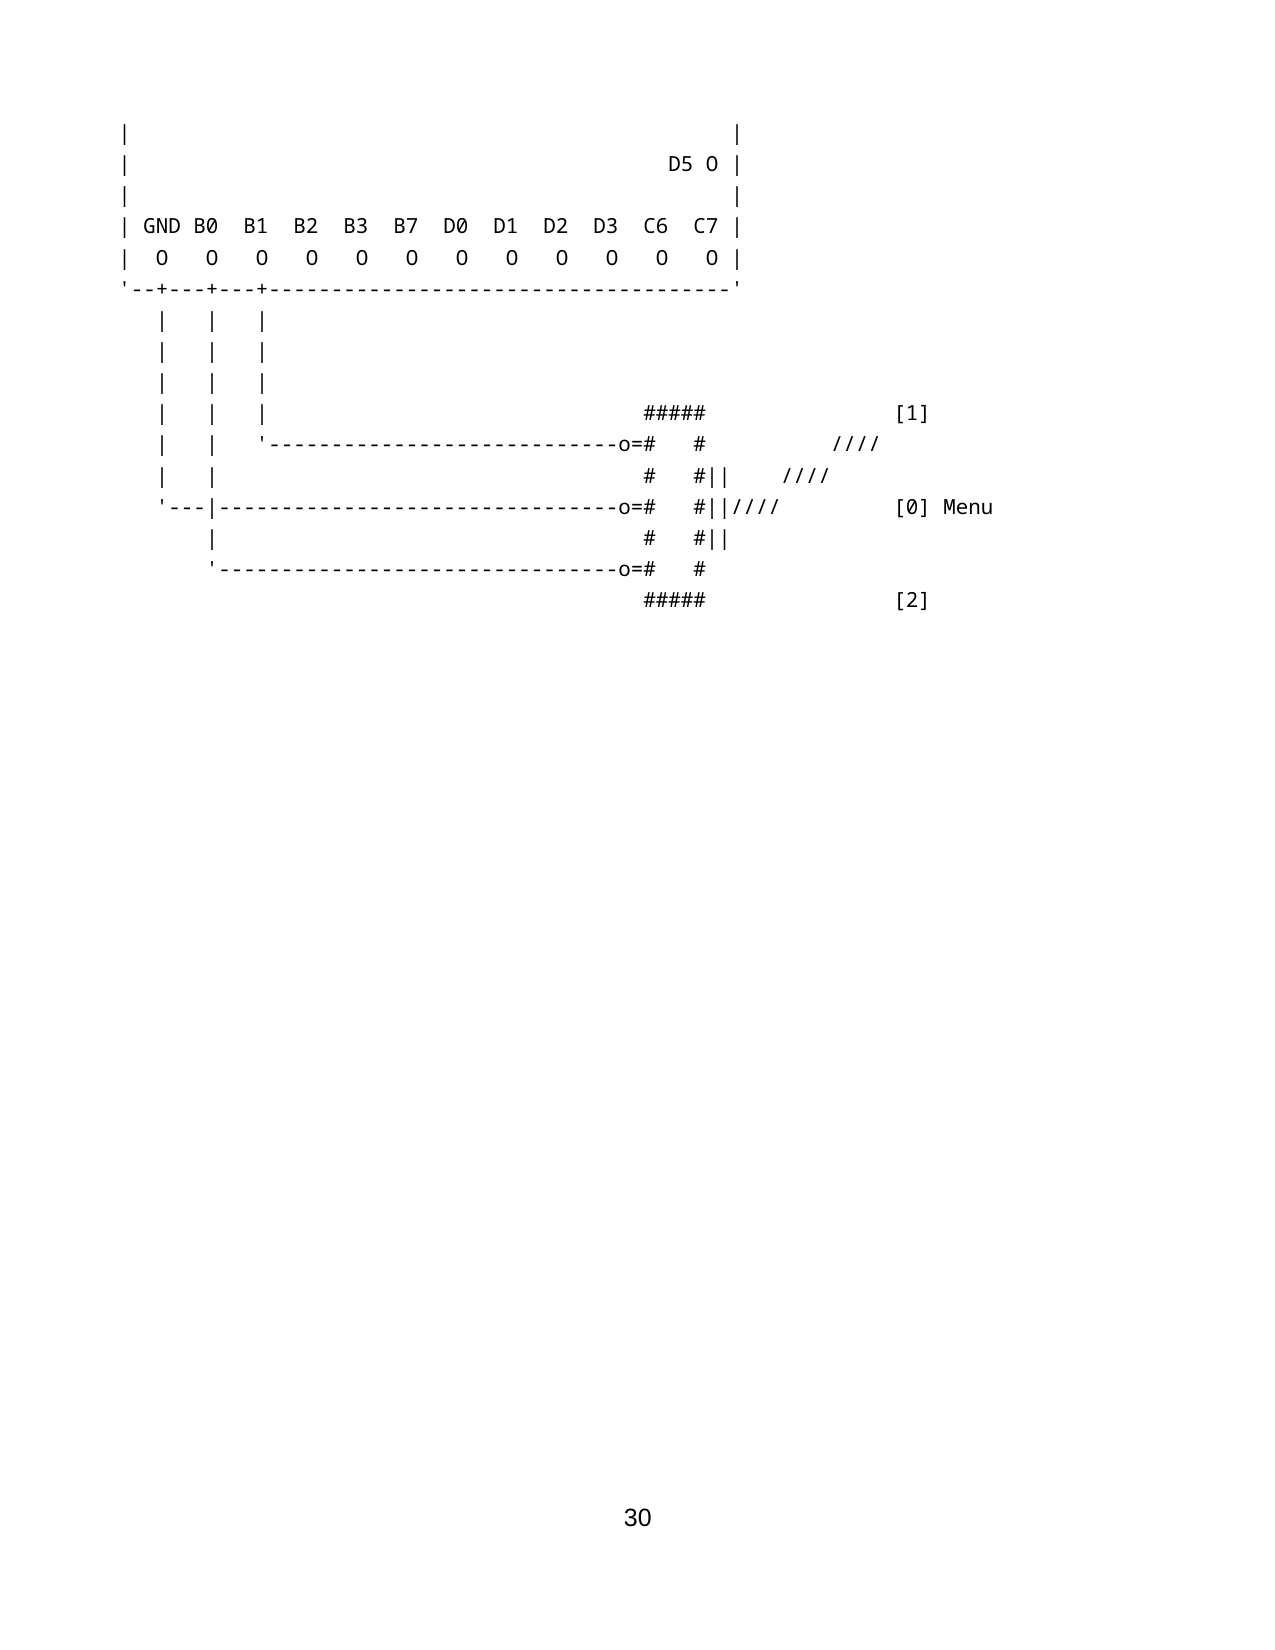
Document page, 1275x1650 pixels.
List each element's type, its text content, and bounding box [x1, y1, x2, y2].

text | | '----------------------------o=# # //// [118, 429, 1157, 458]
text | # #|| [118, 523, 1157, 551]
text | D5 O | [118, 149, 1157, 178]
text | | # #|| //// [118, 461, 1157, 489]
text '---|--------------------------------o=# #||//// [0] Menu [118, 492, 1157, 520]
text | | | ##### [1] [118, 398, 1157, 427]
text '--+---+---+-------------------------------------' [118, 274, 1157, 302]
text | GND B0 B1 B2 B3 B7 D0 D1 D2 D3 C6 C7 | [118, 212, 1157, 240]
text | O O O O O O O O O O O O | [118, 243, 1157, 271]
text | | [118, 180, 1157, 209]
text '--------------------------------o=# # [118, 554, 1157, 583]
text ##### [2] [118, 585, 1157, 614]
text | | | [118, 336, 1157, 364]
text | | | [118, 305, 1157, 333]
text | | [118, 118, 1157, 147]
text | | | [118, 367, 1157, 396]
